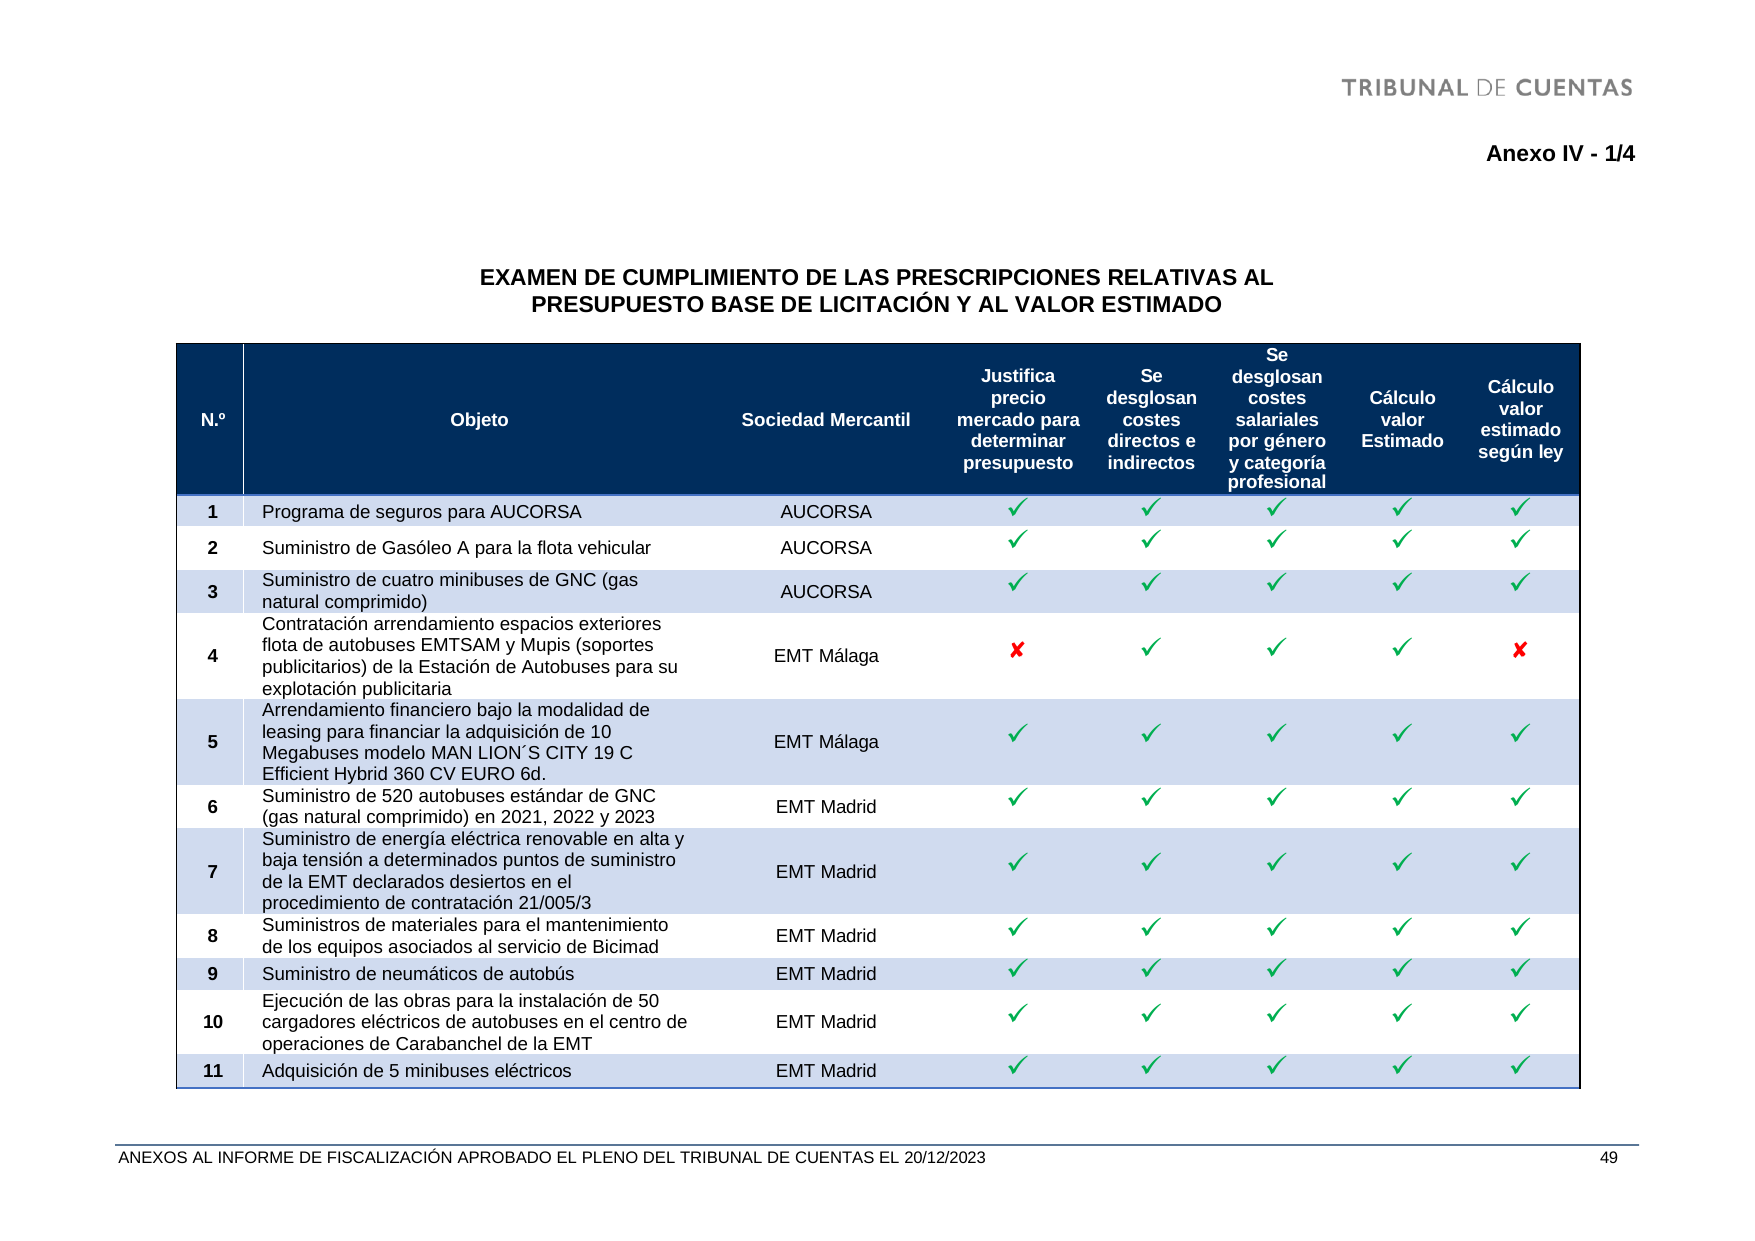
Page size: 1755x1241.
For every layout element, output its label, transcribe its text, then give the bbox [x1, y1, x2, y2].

table_cell Ejecución de las obras para la instalación de 50 cargadores eléctricos de autobuses en el centro de operaciones de Carabanchel de la EMT [244, 990, 717, 1054]
table_cell  [1092, 496, 1212, 526]
table_cell  [1344, 699, 1461, 785]
table_cell  [1212, 785, 1344, 828]
table_cell  [1092, 785, 1212, 828]
table_cell  [1344, 785, 1461, 828]
table_cell  [1344, 496, 1461, 526]
table_cell  [1461, 915, 1579, 957]
table_cell  [1092, 958, 1212, 990]
table_cell  [934, 785, 1092, 828]
subtitle EXAMEN DE CUMPLIMIENTO DE LAS PRESCRIPCIONES RELATIVAS AL PRESUPUESTO BASE DE LICITACIÓN Y AL VALOR ESTIMADO [479, 264, 1274, 317]
table_cell 2 [177, 526, 243, 570]
table_cell EMT Madrid [717, 915, 934, 957]
table_cell  [1344, 990, 1461, 1054]
table_cell Suministro de cuatro minibuses de GNC (gas natural comprimido) [244, 570, 717, 613]
table_cell  [1212, 1054, 1344, 1087]
table_cell  [1461, 526, 1579, 570]
table_cell  [1212, 828, 1344, 914]
table_cell  [934, 958, 1092, 990]
table_cell 8 [177, 915, 243, 957]
table_cell  [1461, 1054, 1579, 1087]
table_cell EMT Madrid [717, 990, 934, 1054]
table_cell  [1212, 613, 1344, 699]
table_cell  [934, 496, 1092, 526]
table_cell 5 [177, 699, 243, 785]
table_cell 9 [177, 958, 243, 990]
table_cell  [1092, 915, 1212, 957]
table_cell  [934, 990, 1092, 1054]
table_cell  [1344, 958, 1461, 990]
table_header Objeto [244, 344, 717, 494]
table_cell EMT Madrid [717, 785, 934, 828]
table_cell Suministro de 520 autobuses estándar de GNC (gas natural comprimido) en 2021, 2022 y 2023 [244, 785, 717, 828]
table_header Se desglosan costes directos e indirectos [1092, 344, 1212, 494]
table_cell  [934, 613, 1092, 699]
table_cell  [1461, 699, 1579, 785]
table_cell 1 [177, 496, 243, 526]
table_cell  [1461, 958, 1579, 990]
table_header N.º [177, 344, 243, 494]
table_cell 6 [177, 785, 243, 828]
table_cell  [1461, 828, 1579, 914]
table_cell Adquisición de 5 minibuses eléctricos [244, 1054, 717, 1087]
table_cell  [1092, 526, 1212, 570]
table_header Sociedad Mercantil [717, 344, 934, 494]
table_cell  [1092, 828, 1212, 914]
table_cell  [1092, 1054, 1212, 1087]
table_header Justifica precio mercado para determinar presupuesto [934, 344, 1092, 494]
table_cell  [1092, 699, 1212, 785]
table_header Cálculo valor Estimado [1344, 344, 1461, 494]
table_cell  [1344, 915, 1461, 957]
table_cell EMT Madrid [717, 1054, 934, 1087]
table_cell EMT Madrid [717, 958, 934, 990]
table_cell EMT Málaga [717, 613, 934, 699]
table_cell AUCORSA [717, 526, 934, 570]
table_cell Suministro de neumáticos de autobús [244, 958, 717, 990]
table_cell  [1092, 613, 1212, 699]
table_cell  [1461, 785, 1579, 828]
table_cell  [1461, 496, 1579, 526]
table_cell  [1344, 526, 1461, 570]
table_cell  [934, 828, 1092, 914]
table_cell  [1344, 828, 1461, 914]
table_cell Suministros de materiales para el mantenimiento de los equipos asociados al servicio de Bicimad [244, 915, 717, 957]
table_cell Suministro de Gasóleo A para la flota vehicular [244, 526, 717, 570]
table_cell  [934, 699, 1092, 785]
table_cell Programa de seguros para AUCORSA [244, 496, 717, 526]
table_cell  [1092, 570, 1212, 613]
table_cell AUCORSA [717, 496, 934, 526]
table_cell  [1212, 526, 1344, 570]
table_cell  [1344, 570, 1461, 613]
table_cell 4 [177, 613, 243, 699]
table_cell EMT Madrid [717, 828, 934, 914]
table_cell AUCORSA [717, 570, 934, 613]
table_cell  [1212, 699, 1344, 785]
table_cell  [1212, 990, 1344, 1054]
table_header Se desglosan costes salariales por género y categoría profesional [1212, 344, 1344, 494]
table_cell Arrendamiento financiero bajo la modalidad de leasing para financiar la adquisición de 10 Megabuses modelo MAN LION´S CITY 19 C Efficient Hybrid 360 CV EURO 6d. [244, 699, 717, 785]
table_cell Suministro de energía eléctrica renovable en alta y baja tensión a determinados puntos de suministro de la EMT declarados desiertos en el procedimiento de contratación 21/005/3 [244, 828, 717, 914]
table_cell  [1461, 613, 1579, 699]
table_cell  [1212, 958, 1344, 990]
table_cell 10 [177, 990, 243, 1054]
table_header Cálculo valor estimado según ley [1461, 344, 1579, 494]
table_cell  [1461, 990, 1579, 1054]
table_cell Contratación arrendamiento espacios exteriores flota de autobuses EMTSAM y Mupis (soportes publicitarios) de la Estación de Autobuses para su explotación publicitaria [244, 613, 717, 699]
table_cell 7 [177, 828, 243, 914]
table_cell  [1461, 570, 1579, 613]
table_cell EMT Málaga [717, 699, 934, 785]
table_cell  [1212, 915, 1344, 957]
table_cell  [934, 526, 1092, 570]
table_cell  [1344, 613, 1461, 699]
table_cell 11 [177, 1054, 243, 1087]
table_cell  [934, 915, 1092, 957]
table_cell  [1212, 570, 1344, 613]
table_cell  [1344, 1054, 1461, 1087]
table_cell  [1212, 496, 1344, 526]
table_cell  [934, 1054, 1092, 1087]
table_cell  [934, 570, 1092, 613]
table_cell  [1092, 990, 1212, 1054]
table_cell 3 [177, 570, 243, 613]
